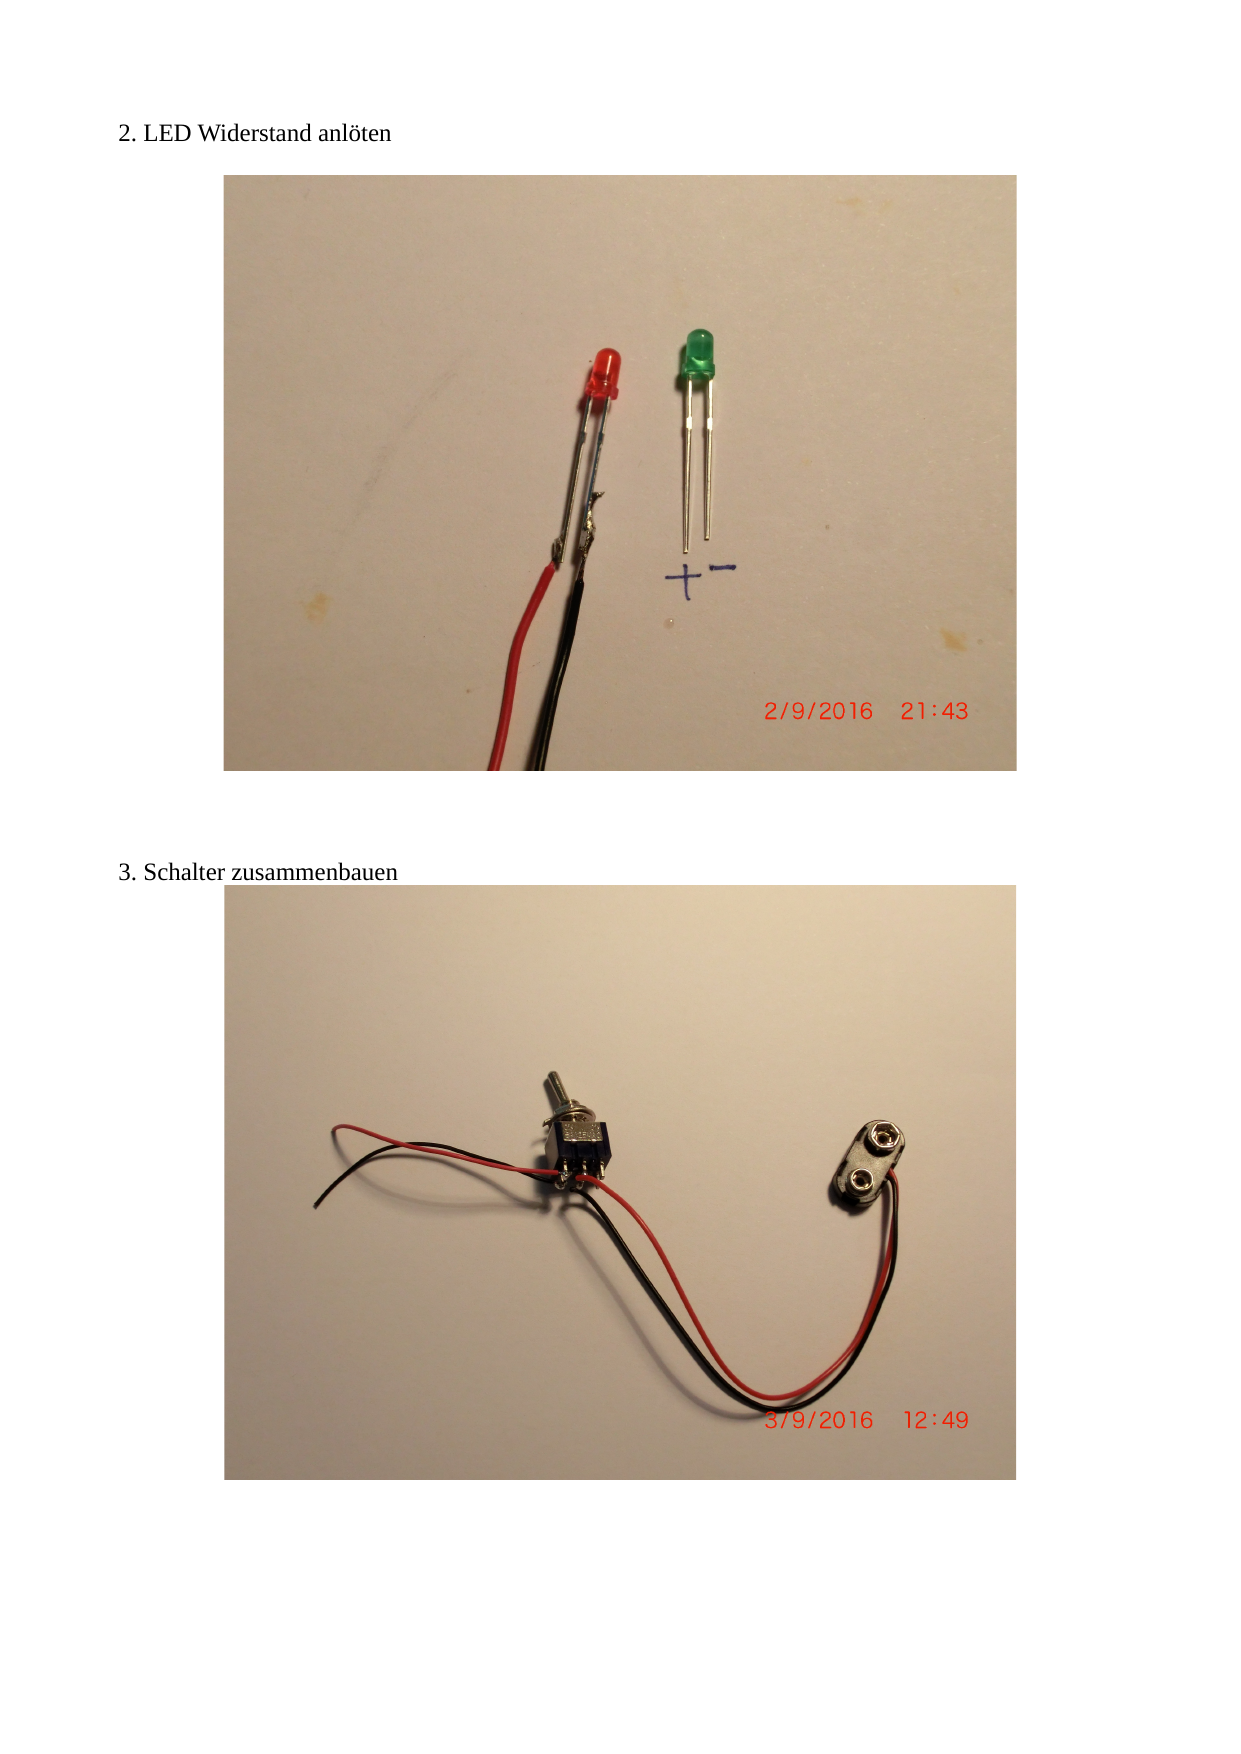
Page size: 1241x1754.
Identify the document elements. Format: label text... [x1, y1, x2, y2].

text 2. LED Widerstand anlöten [118, 118, 1122, 147]
text 3. Schalter zusammenbauen [118, 857, 1122, 885]
picture [223, 175, 1017, 771]
picture [224, 885, 1017, 1480]
